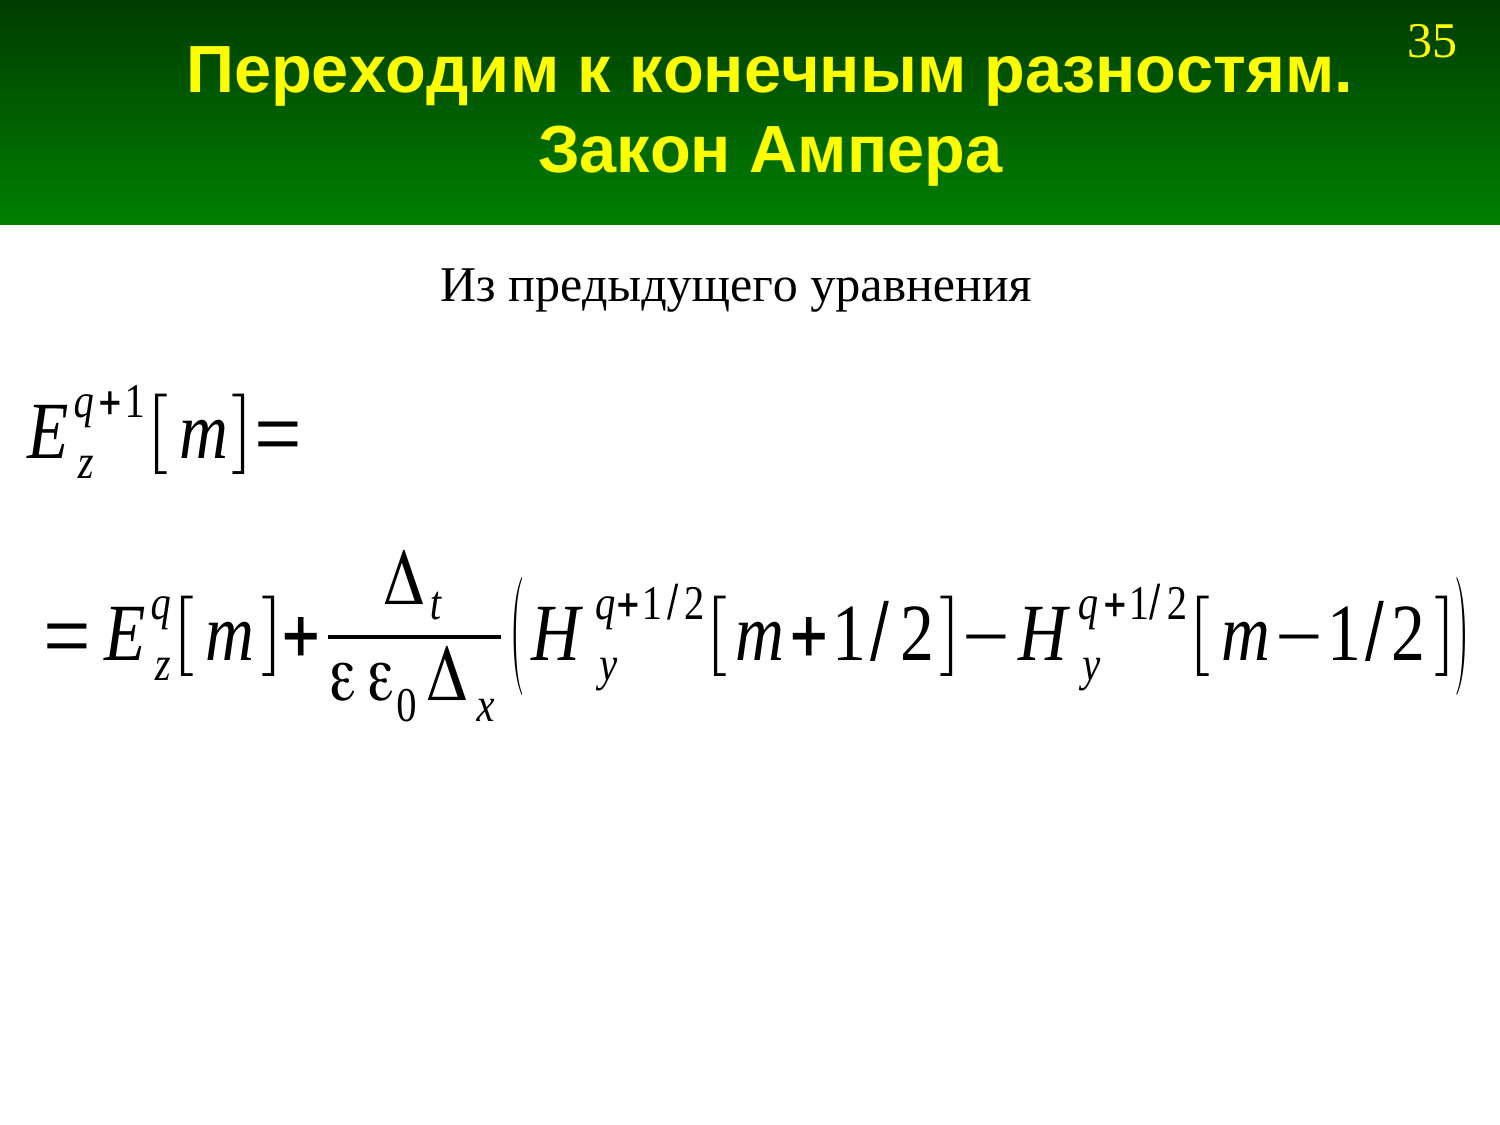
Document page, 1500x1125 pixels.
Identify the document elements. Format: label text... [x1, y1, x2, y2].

text_box Из предыдущего уравнения [425, 249, 1047, 319]
title Переходим к конечным разностям. Закон Ампера [100, 0, 1441, 249]
chart [23, 543, 1487, 733]
chart [5, 372, 323, 488]
